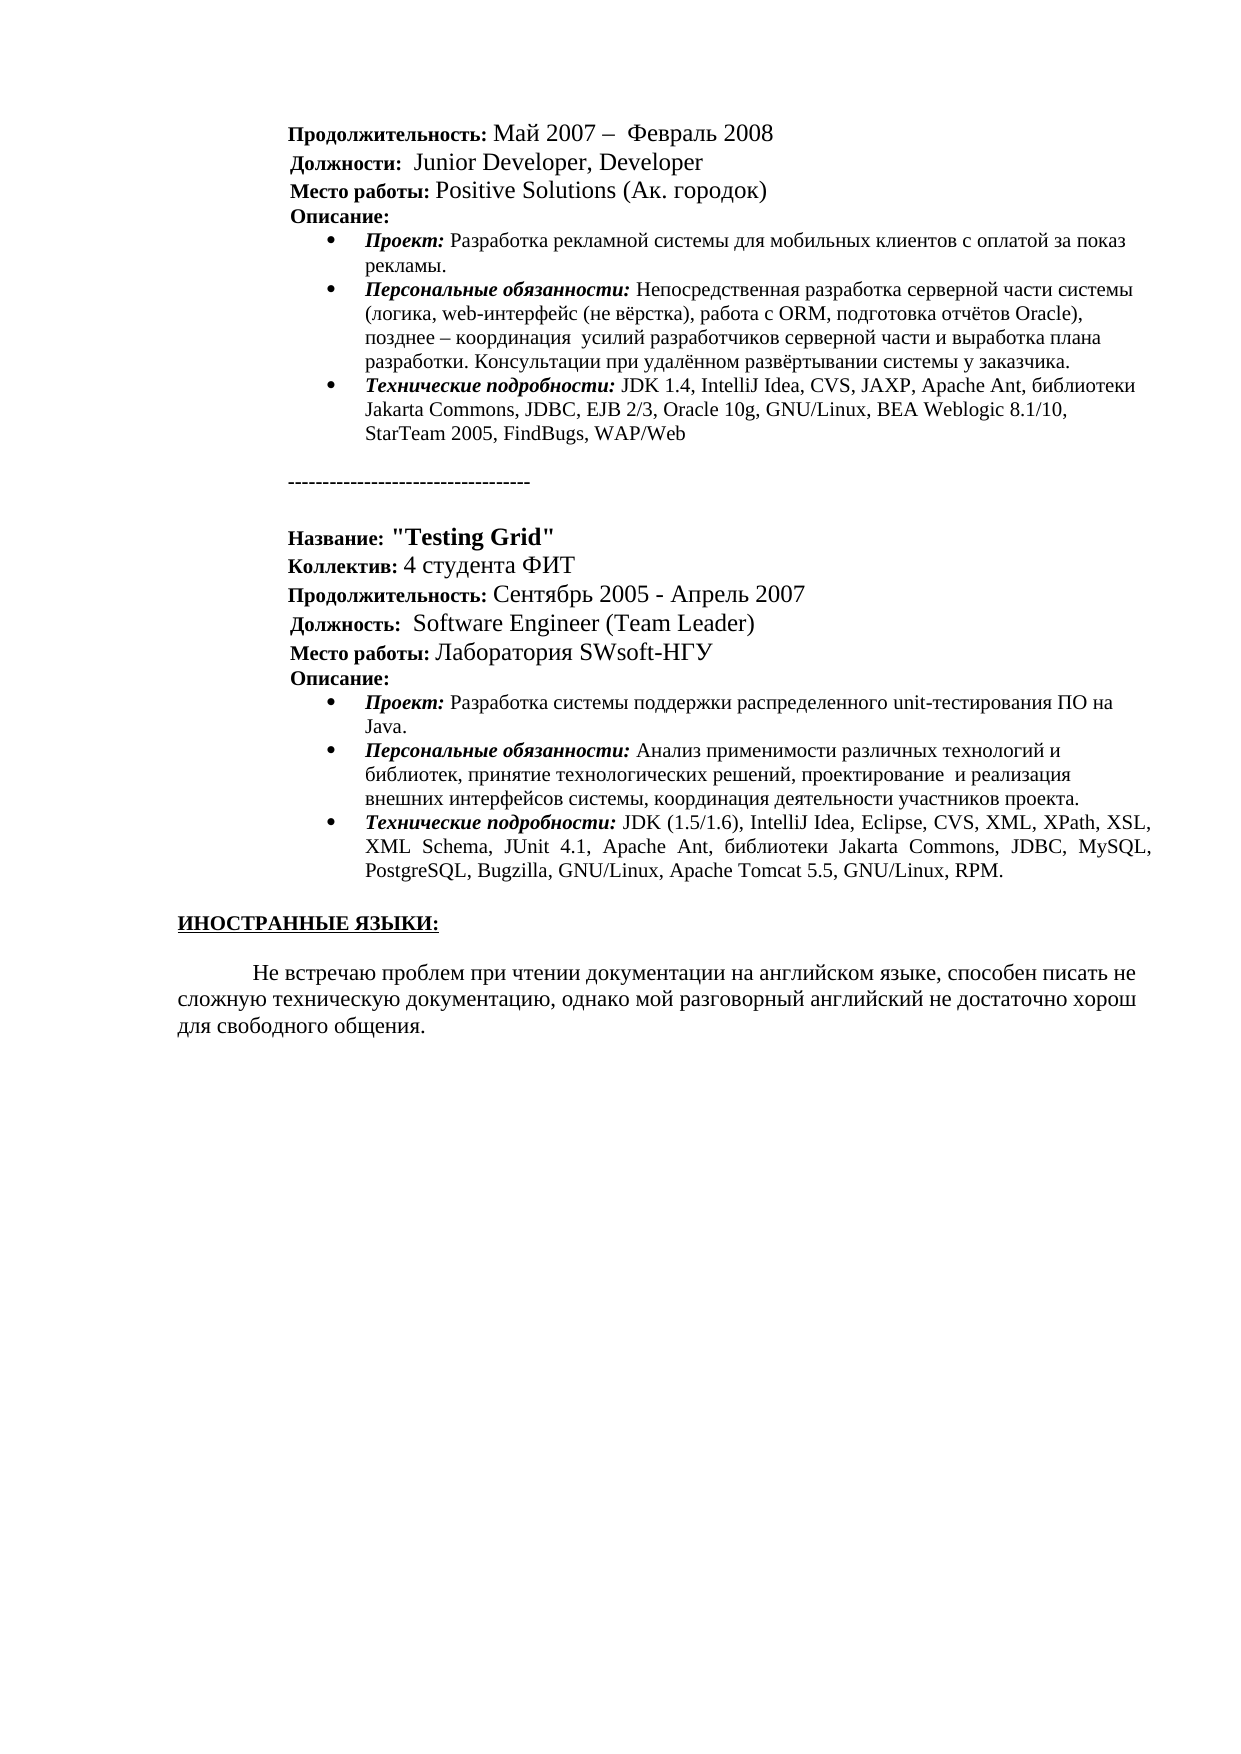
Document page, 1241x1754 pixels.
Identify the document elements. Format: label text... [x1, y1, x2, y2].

text Место работы: Positive Solutions (Ак. городок) Описание: [252, 176, 1152, 228]
text Должности: Junior Developer, Developer [252, 147, 1152, 176]
list Проект: Разработка системы поддержки распределенного unit-тестирования ПО на Java. [327, 690, 1152, 738]
text Коллектив: 4 студента ФИТ [252, 551, 1152, 579]
list Технические подробности: JDK 1.4, IntelliJ Idea, CVS, JAXP, Apache Ant, библиотеки Jakarta Commons, JDBC, EJB 2/3, Oracle 10g, GNU/Linux, BEA Weblogic 8.1/10, StarTeam 2005, FindBugs, WAP/Web [327, 373, 1152, 445]
list Персональные обязанности: Анализ применимости различных технологий и библиотек, принятие технологических решений, проектирование и реализация внешних интерфейсов системы, координация деятельности участников проекта. [327, 738, 1152, 810]
text Название: "Testing Grid" [252, 522, 1152, 551]
list Технические подробности: JDK (1.5/1.6), IntelliJ Idea, Eclipse, CVS, XML, XPath, XSL, XML Schema, JUnit 4.1, Apache Ant, библиотеки Jakarta Commons, JDBC, MySQL, PostgreSQL, Bugzilla, GNU/Linux, Apache Tomcat 5.5, GNU/Linux, RPM. [327, 810, 1152, 882]
list Персональные обязанности: Непосредственная разработка серверной части системы (логика, web-интерфейс (не вёрстка), работа с ORM, подготовка отчётов Oracle), позднее – координация усилий разработчиков серверной части и выработка плана разработки. Консультации при удалённом развёртывании системы у заказчика. [327, 277, 1152, 373]
text ИНОСТРАННЫЕ ЯЗЫКИ: [177, 911, 1152, 935]
text Не встречаю проблем при чтении документации на английском языке, способен писать не сложную техническую документацию, однако мой разговорный английский не достаточно хорош для свободного общения. [177, 959, 1152, 1038]
text Продолжительность: Сентябрь 2005 - Апрель 2007 [252, 579, 1152, 608]
text Продолжительность: Май 2007 – Февраль 2008 [252, 118, 1152, 147]
text ----------------------------------- [252, 469, 1152, 493]
text Место работы: Лаборатория SWsoft-НГУ Описание: [252, 637, 1152, 690]
text Должность: Software Engineer (Team Leader) [252, 608, 1152, 637]
list Проект: Разработка рекламной системы для мобильных клиентов с оплатой за показ рекламы. [327, 228, 1152, 277]
